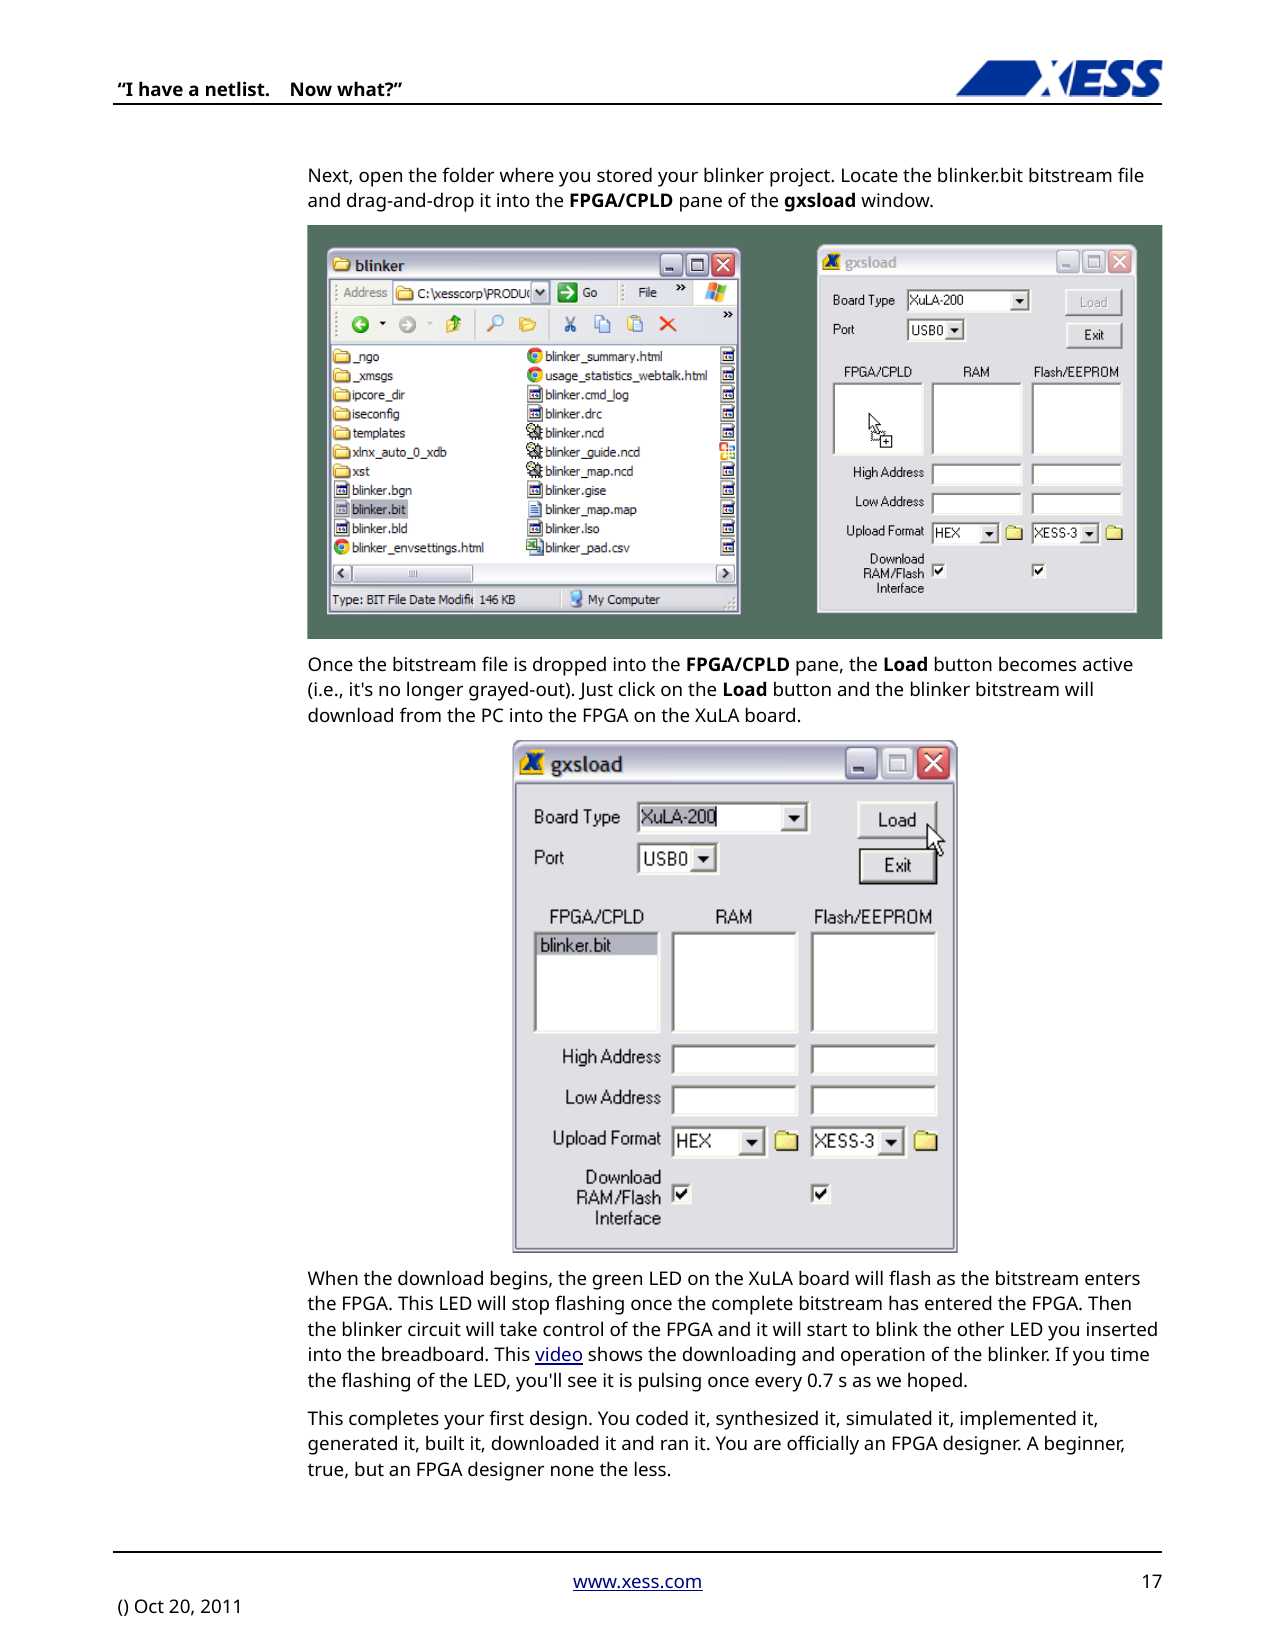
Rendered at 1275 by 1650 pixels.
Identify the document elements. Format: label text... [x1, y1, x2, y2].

text This completes your first design. You coded it, synthesized it, simulated it, implemented it, generated it, built it, downloaded it and ran it. You are officially an FPGA designer. A beginner, true, but an FPGA designer none the less. [307, 1405, 1162, 1482]
text When the download begins, the green LED on the XuLA board will flash as the bitstream enters the FPGA. This LED will stop flashing once the complete bitstream has entered the FPGA. Then the blinker circuit will take control of the FPGA and it will start to blink the other LED you inserted into the breadboard. This video shows the downloading and operation of the blinker. If you time the flashing of the LED, you'll see it is pulsing once every 0.7 s as we hoped. [307, 1265, 1162, 1392]
text Next, open the folder where you stored your blinker project. Locate the blinker.bit bitstream file and drag-and-drop it into the FPGA/CPLD pane of the gxsload window. [307, 162, 1162, 213]
picture [955, 60, 1163, 97]
text Once the bitstream file is dropped into the FPGA/CPLD pane, the Load button becomes active (i.e., it's no longer grayed-out). Just click on the Load button and the blinker bitstream will download from the PC into the FPGA on the XuLA board. [307, 651, 1162, 727]
picture [512, 740, 958, 1253]
picture [307, 225, 1163, 639]
